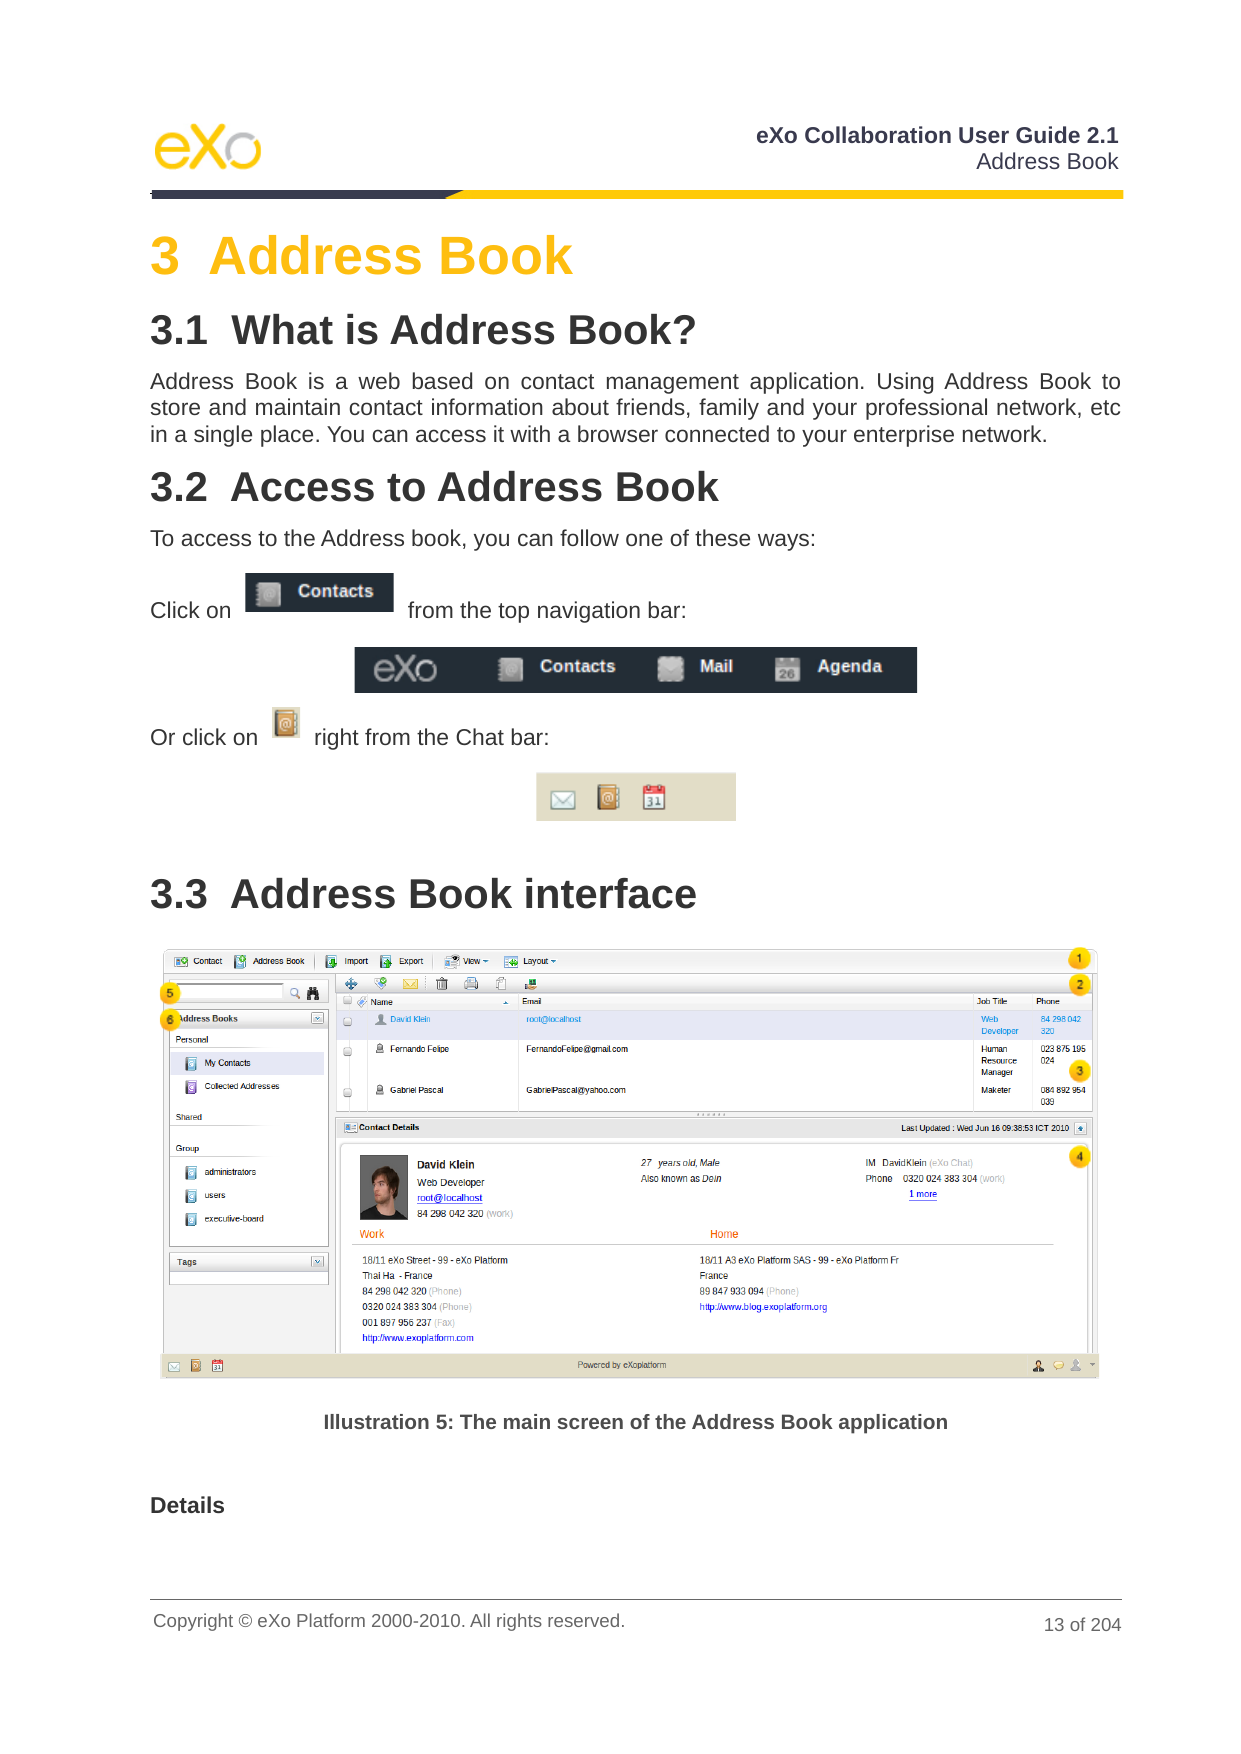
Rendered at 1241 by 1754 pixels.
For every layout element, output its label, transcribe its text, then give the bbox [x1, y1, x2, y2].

picture [159, 944, 1100, 1379]
text Click on from the top navigation bar: [150, 566, 1122, 624]
picture [155, 123, 262, 170]
text Details [150, 1492, 1122, 1518]
picture [151, 190, 1124, 199]
picture [354, 647, 918, 693]
subtitle Access to Address Book [150, 462, 1122, 510]
text Or click on right from the Chat bar: [150, 639, 1122, 750]
text Address Book is a web based on contact management application. Using Address Book to store and maintain contact information about friends, family and your professional network, etc in a single place. You can access it with a browser connected to your enterprise network. [150, 368, 1122, 447]
subtitle Address Book interface [150, 869, 1122, 917]
subtitle Address Book [150, 223, 1122, 286]
picture [535, 772, 736, 821]
picture [272, 707, 301, 738]
text Illustration 5: The main screen of the Address Book application [160, 1379, 1112, 1434]
picture [245, 573, 394, 612]
text To access to the Address book, you can follow one of these ways: [150, 525, 1122, 551]
subtitle What is Address Book? [150, 305, 1122, 353]
